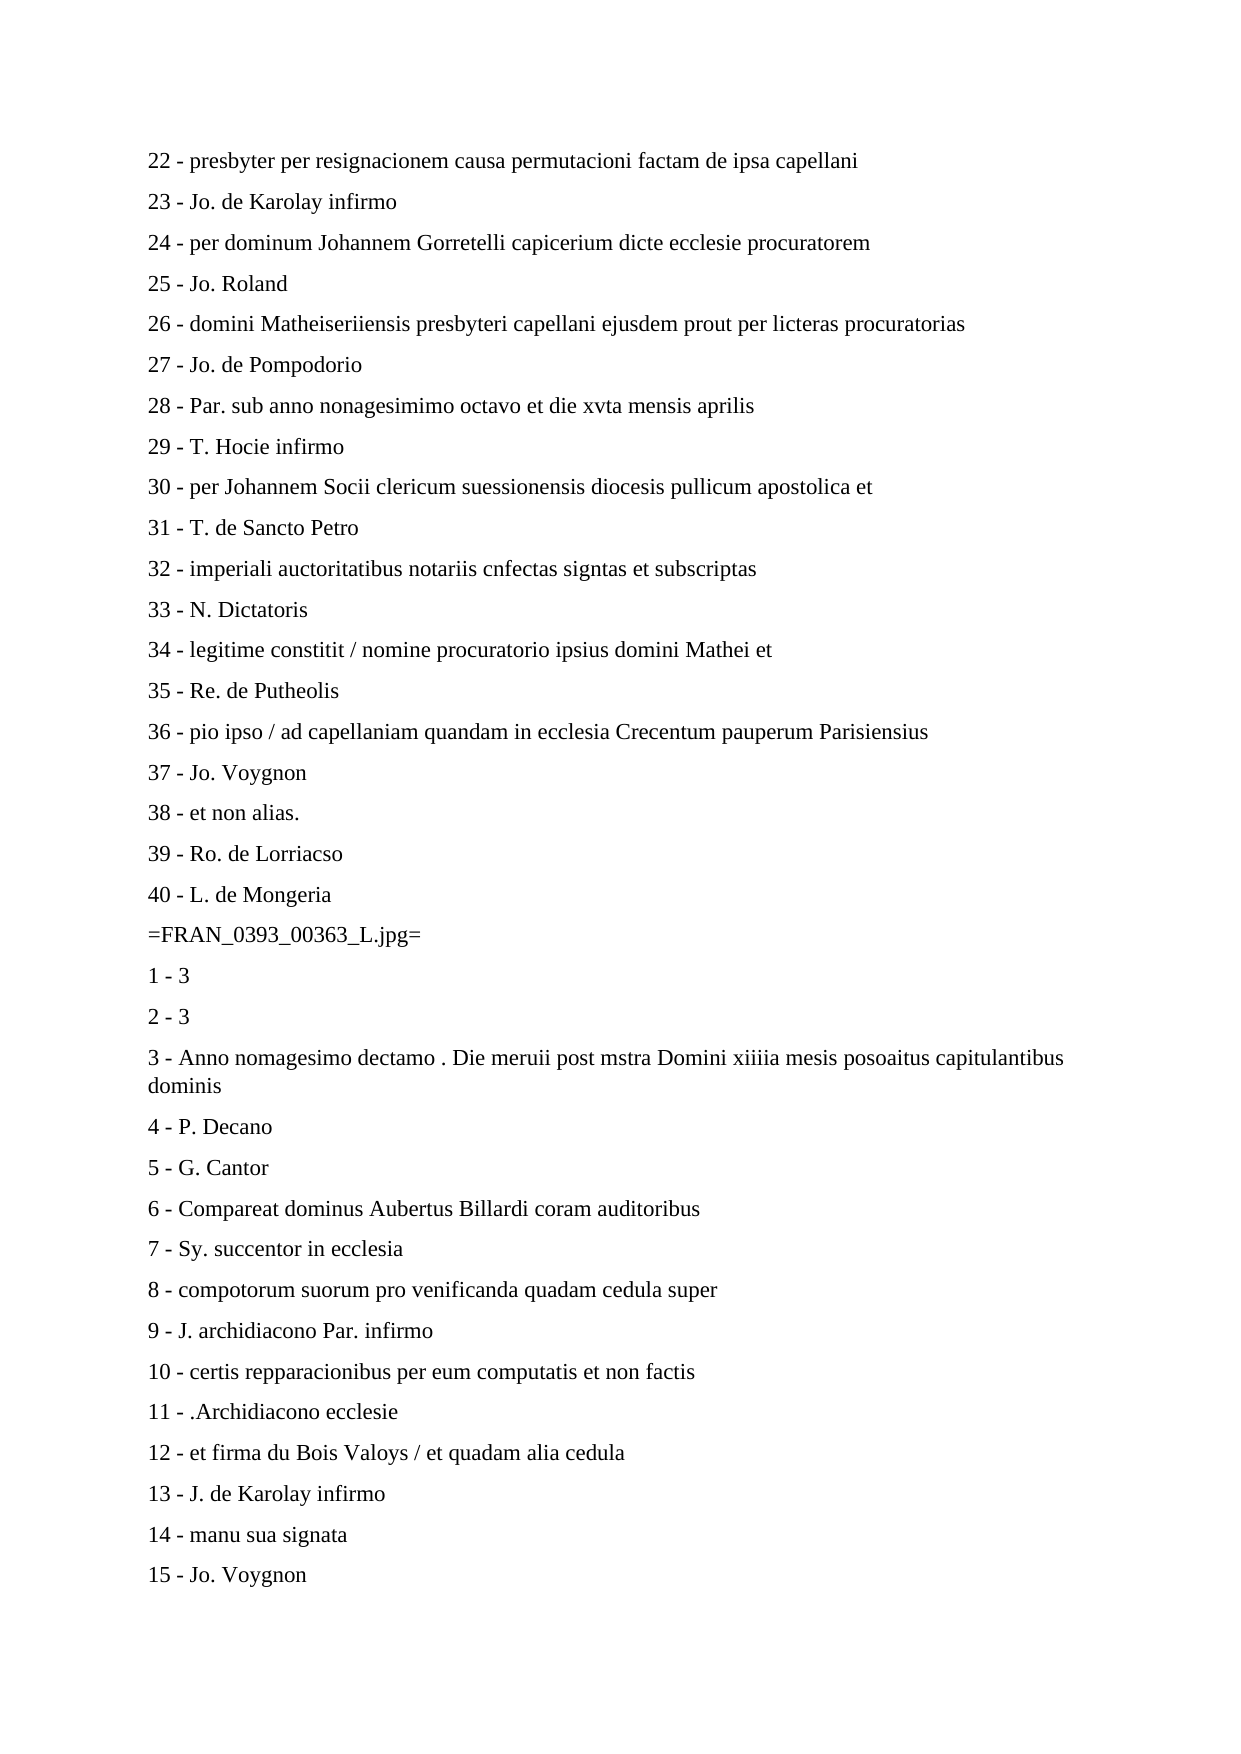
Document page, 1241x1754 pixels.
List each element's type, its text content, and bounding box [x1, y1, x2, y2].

text 35 - Re. de Putheolis [148, 677, 1093, 703]
text 12 - et firma du Bois Valoys / et quadam alia cedula [148, 1439, 1093, 1466]
text 25 - Jo. Roland [148, 270, 1093, 296]
text 36 - pio ipso / ad capellaniam quandam in ecclesia Crecentum pauperum Parisiensius [148, 718, 1093, 744]
text 30 - per Johannem Socii clericum suessionensis diocesis pullicum apostolica et [148, 473, 1093, 500]
text 40 - L. de Mongeria [148, 881, 1093, 907]
text 27 - Jo. de Pompodorio [148, 351, 1093, 378]
text 8 - compotorum suorum pro venificanda quadam cedula super [148, 1276, 1093, 1303]
text 22 - presbyter per resignacionem causa permutacioni factam de ipsa capellani [148, 148, 1093, 174]
text 7 - Sy. succentor in ecclesia [148, 1236, 1093, 1262]
text 24 - per dominum Johannem Gorretelli capicerium dicte ecclesie procuratorem [148, 229, 1093, 255]
text 4 - P. Decano [148, 1113, 1093, 1140]
text 38 - et non alias. [148, 799, 1093, 826]
text 9 - J. archidiacono Par. infirmo [148, 1317, 1093, 1343]
text 1 - 3 [148, 962, 1093, 988]
text 3 - Anno nomagesimo dectamo . Die meruii post mstra Domini xiiiia mesis posoaitus capitulantibus dominis [148, 1044, 1093, 1099]
text 10 - certis repparacionibus per eum computatis et non factis [148, 1358, 1093, 1384]
text =FRAN_0393_00363_L.jpg= [148, 921, 1093, 948]
text 5 - G. Cantor [148, 1154, 1093, 1180]
text 14 - manu sua signata [148, 1521, 1093, 1547]
text 6 - Compareat dominus Aubertus Billardi coram auditoribus [148, 1195, 1093, 1221]
text 23 - Jo. de Karolay infirmo [148, 188, 1093, 215]
text 37 - Jo. Voygnon [148, 758, 1093, 785]
text 28 - Par. sub anno nonagesimimo octavo et die xvta mensis aprilis [148, 392, 1093, 418]
text 11 - .Archidiacono ecclesie [148, 1398, 1093, 1425]
text 2 - 3 [148, 1003, 1093, 1029]
text 39 - Ro. de Lorriacso [148, 840, 1093, 866]
text 29 - T. Hocie infirmo [148, 433, 1093, 459]
text 26 - domini Matheiseriiensis presbyteri capellani ejusdem prout per licteras procuratorias [148, 311, 1093, 337]
text 33 - N. Dictatoris [148, 596, 1093, 622]
text 32 - imperiali auctoritatibus notariis cnfectas signtas et subscriptas [148, 555, 1093, 581]
text 15 - Jo. Voygnon [148, 1561, 1093, 1588]
text 31 - T. de Sancto Petro [148, 514, 1093, 541]
text 13 - J. de Karolay infirmo [148, 1480, 1093, 1506]
text 34 - legitime constitit / nomine procuratorio ipsius domini Mathei et [148, 636, 1093, 663]
